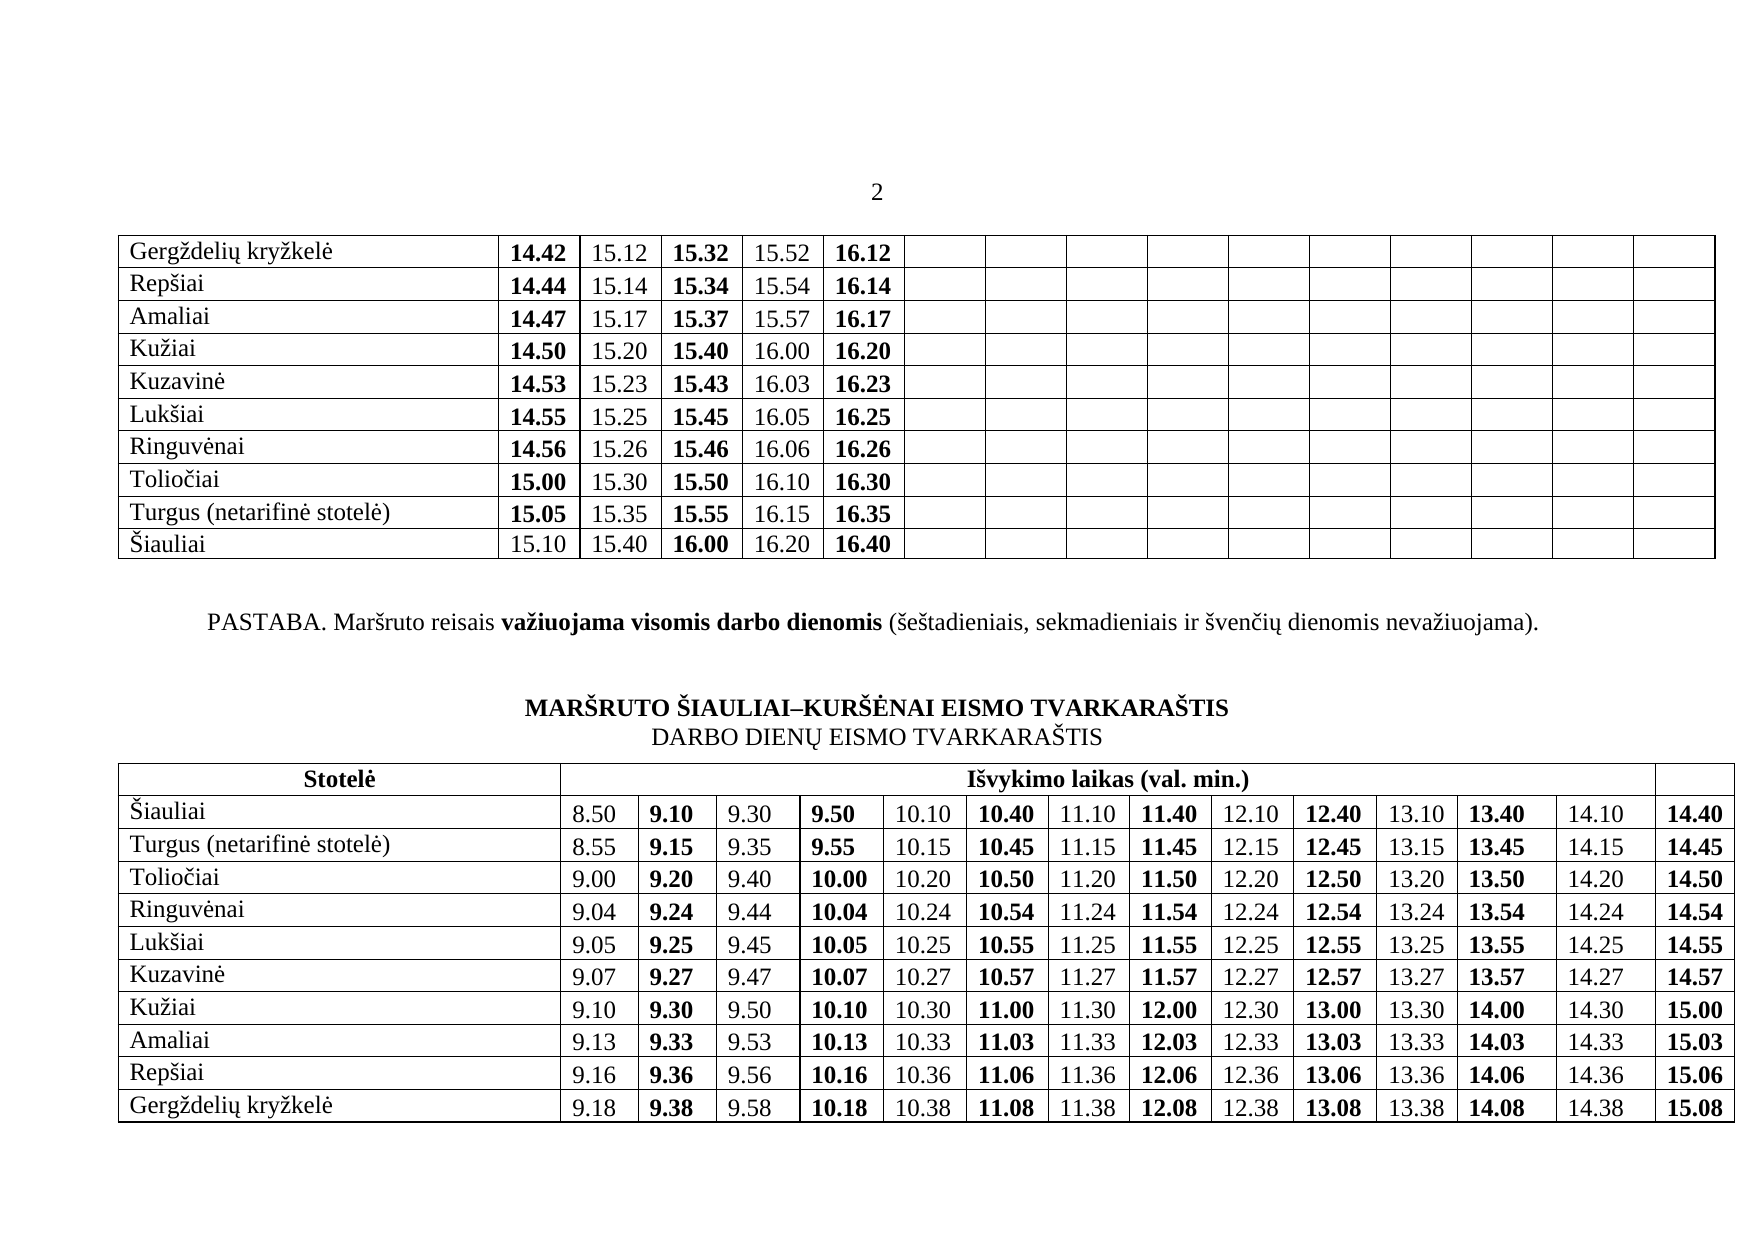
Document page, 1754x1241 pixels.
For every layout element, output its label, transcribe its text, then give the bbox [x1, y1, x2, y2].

table_cell 16.35 [824, 497, 904, 528]
table_cell 9.24 [639, 894, 716, 926]
table_cell [1229, 334, 1309, 365]
table_cell [1067, 334, 1147, 365]
table_cell [1148, 301, 1228, 332]
table_cell [1310, 399, 1390, 430]
table_cell 15.54 [743, 268, 823, 300]
table_cell 16.20 [743, 529, 823, 558]
table_cell 12.10 [1212, 796, 1293, 828]
table_cell [1472, 399, 1552, 430]
table_cell 15.25 [581, 399, 661, 430]
table_cell 9.44 [717, 894, 799, 926]
table_cell 11.08 [967, 1090, 1048, 1121]
table_cell 14.36 [1557, 1057, 1655, 1089]
table_cell [1391, 236, 1471, 267]
table_cell 11.06 [967, 1057, 1048, 1089]
table_cell 9.50 [717, 992, 799, 1024]
table_cell 9.33 [639, 1025, 716, 1056]
table_cell 13.40 [1458, 796, 1556, 828]
table_cell [905, 497, 985, 528]
table_cell [1148, 268, 1228, 300]
table_cell 11.50 [1130, 862, 1211, 893]
table_cell Toliočiai [119, 862, 560, 893]
table_cell 15.23 [581, 366, 661, 398]
text MARŠRUTO ŠIAULIAI–KURŠĖNAI EISMO TVARKARAŠTIS [118, 693, 1636, 722]
table_cell 12.15 [1212, 829, 1293, 861]
table_cell 16.30 [824, 464, 904, 496]
table_cell [1634, 366, 1714, 398]
table_cell 10.40 [967, 796, 1048, 828]
table_cell [1310, 464, 1390, 496]
table_cell 13.08 [1294, 1090, 1376, 1121]
table_header Stotelė [119, 764, 560, 795]
table_cell [1310, 268, 1390, 300]
table_cell [1391, 399, 1471, 430]
table_cell [1310, 529, 1390, 558]
table_cell 9.30 [639, 992, 716, 1024]
table_cell 12.25 [1212, 927, 1293, 958]
table_cell [1067, 301, 1147, 332]
table_cell [986, 431, 1066, 463]
table_cell 12.20 [1212, 862, 1293, 893]
table_cell 14.08 [1458, 1090, 1556, 1121]
table_cell [986, 464, 1066, 496]
table_cell [1229, 236, 1309, 267]
table_cell 11.38 [1049, 1090, 1129, 1121]
table_cell [1148, 399, 1228, 430]
table_cell [1148, 431, 1228, 463]
table_cell 15.08 [1656, 1090, 1734, 1121]
table_cell 9.16 [561, 1057, 638, 1089]
table_cell 15.12 [581, 236, 661, 267]
table_cell [986, 399, 1066, 430]
table_cell [986, 497, 1066, 528]
table_cell 11.55 [1130, 927, 1211, 958]
table_cell Šiauliai [119, 529, 498, 558]
table_cell 9.13 [561, 1025, 638, 1056]
table_cell [1229, 301, 1309, 332]
table_cell [1472, 529, 1552, 558]
table_cell 9.47 [717, 960, 799, 991]
table_cell [1229, 268, 1309, 300]
table_cell 14.56 [499, 431, 579, 463]
table_cell 12.33 [1212, 1025, 1293, 1056]
table_cell 16.23 [824, 366, 904, 398]
table_cell 16.25 [824, 399, 904, 430]
table_cell [1229, 464, 1309, 496]
table_cell Kužiai [119, 992, 560, 1024]
table_cell 14.00 [1458, 992, 1556, 1024]
table_cell 16.14 [824, 268, 904, 300]
table_cell 14.44 [499, 268, 579, 300]
table_cell 11.24 [1049, 894, 1129, 926]
table_cell [1553, 464, 1633, 496]
table_cell 14.10 [1557, 796, 1655, 828]
table_cell 10.54 [967, 894, 1048, 926]
table_header [1656, 764, 1734, 795]
table_cell [1553, 236, 1633, 267]
table_cell 11.03 [967, 1025, 1048, 1056]
table_cell [1472, 366, 1552, 398]
table_cell 15.03 [1656, 1025, 1734, 1056]
table_cell 14.24 [1557, 894, 1655, 926]
table_cell 12.50 [1294, 862, 1376, 893]
table_cell [1067, 399, 1147, 430]
table_cell [1148, 497, 1228, 528]
table_cell 14.45 [1656, 829, 1734, 861]
table_cell 10.10 [801, 992, 883, 1024]
table_cell [905, 236, 985, 267]
table_cell [1391, 464, 1471, 496]
table_cell 13.38 [1377, 1090, 1457, 1121]
table_cell 9.35 [717, 829, 799, 861]
table_cell 14.30 [1557, 992, 1655, 1024]
table_cell 15.46 [662, 431, 742, 463]
table_cell 11.00 [967, 992, 1048, 1024]
table_cell 13.36 [1377, 1057, 1457, 1089]
table_cell 10.38 [884, 1090, 966, 1121]
table_cell 16.06 [743, 431, 823, 463]
table_cell 13.10 [1377, 796, 1457, 828]
table_cell 13.33 [1377, 1025, 1457, 1056]
table_cell 15.00 [1656, 992, 1734, 1024]
table_cell 10.33 [884, 1025, 966, 1056]
table_cell 15.40 [662, 334, 742, 365]
table_cell 9.10 [561, 992, 638, 1024]
table_cell [1148, 529, 1228, 558]
table_cell [1067, 464, 1147, 496]
table_cell 10.57 [967, 960, 1048, 991]
table_cell 14.50 [499, 334, 579, 365]
table_cell 15.40 [581, 529, 661, 558]
table_cell [1634, 529, 1714, 558]
table_cell 9.55 [801, 829, 883, 861]
table_cell 14.53 [499, 366, 579, 398]
table_cell 12.36 [1212, 1057, 1293, 1089]
table_cell 14.27 [1557, 960, 1655, 991]
table_cell [905, 399, 985, 430]
table_cell 16.00 [743, 334, 823, 365]
table_cell 14.20 [1557, 862, 1655, 893]
table_cell 14.40 [1656, 796, 1734, 828]
table_cell 15.50 [662, 464, 742, 496]
table_cell 13.00 [1294, 992, 1376, 1024]
table_cell 12.24 [1212, 894, 1293, 926]
table_cell 14.55 [1656, 927, 1734, 958]
table_cell 14.50 [1656, 862, 1734, 893]
table_cell 15.05 [499, 497, 579, 528]
table_cell 10.18 [801, 1090, 883, 1121]
table_cell [1067, 236, 1147, 267]
table_cell [905, 464, 985, 496]
table_cell 10.07 [801, 960, 883, 991]
table_cell 9.45 [717, 927, 799, 958]
table_cell 12.38 [1212, 1090, 1293, 1121]
table_cell 12.45 [1294, 829, 1376, 861]
table_cell [1472, 236, 1552, 267]
table_cell Kužiai [119, 334, 498, 365]
table_cell 16.15 [743, 497, 823, 528]
table_cell 14.54 [1656, 894, 1734, 926]
table_cell 16.26 [824, 431, 904, 463]
table_cell 12.27 [1212, 960, 1293, 991]
table_cell [1310, 334, 1390, 365]
table_cell [1553, 497, 1633, 528]
table_cell [1229, 497, 1309, 528]
table_cell 12.08 [1130, 1090, 1211, 1121]
table_cell 11.54 [1130, 894, 1211, 926]
text PASTABA. Maršruto reisais važiuojama visomis darbo dienomis (šeštadieniais, sekmadieniais ir švenčių dienomis nevažiuojama). [118, 607, 1636, 636]
table_cell [1391, 301, 1471, 332]
table_cell 13.03 [1294, 1025, 1376, 1056]
table_cell [1634, 497, 1714, 528]
table_cell 11.57 [1130, 960, 1211, 991]
table_cell 10.27 [884, 960, 966, 991]
table_cell 11.15 [1049, 829, 1129, 861]
table_cell [1391, 497, 1471, 528]
table_cell [1391, 431, 1471, 463]
table_cell [1310, 236, 1390, 267]
table_cell 11.30 [1049, 992, 1129, 1024]
table_cell 9.05 [561, 927, 638, 958]
table_cell Kuzavinė [119, 960, 560, 991]
table_cell 12.55 [1294, 927, 1376, 958]
table_cell 10.16 [801, 1057, 883, 1089]
table_cell 12.54 [1294, 894, 1376, 926]
table_cell 13.20 [1377, 862, 1457, 893]
table_cell 9.56 [717, 1057, 799, 1089]
table_cell 13.55 [1458, 927, 1556, 958]
table_cell 13.15 [1377, 829, 1457, 861]
table_cell 11.20 [1049, 862, 1129, 893]
table_cell Lukšiai [119, 927, 560, 958]
table_cell 13.24 [1377, 894, 1457, 926]
table_cell [1472, 268, 1552, 300]
table_cell 14.38 [1557, 1090, 1655, 1121]
table_cell 9.58 [717, 1090, 799, 1121]
table_cell 9.15 [639, 829, 716, 861]
table_cell [1391, 268, 1471, 300]
table_cell [905, 431, 985, 463]
table_cell 16.17 [824, 301, 904, 332]
table_cell 15.52 [743, 236, 823, 267]
table_cell 13.27 [1377, 960, 1457, 991]
table_cell 16.05 [743, 399, 823, 430]
table_cell [1634, 399, 1714, 430]
table_cell [1634, 236, 1714, 267]
table_header Išvykimo laikas (val. min.) [561, 764, 1655, 795]
table_cell 14.42 [499, 236, 579, 267]
table_cell Amaliai [119, 1025, 560, 1056]
table_cell [1229, 529, 1309, 558]
table_cell 10.15 [884, 829, 966, 861]
table_cell [986, 529, 1066, 558]
table_cell Turgus (netarifinė stotelė) [119, 829, 560, 861]
table_cell 13.06 [1294, 1057, 1376, 1089]
table_cell [986, 301, 1066, 332]
table_cell 13.25 [1377, 927, 1457, 958]
table_cell 11.25 [1049, 927, 1129, 958]
table_cell [1067, 431, 1147, 463]
table_cell [1634, 334, 1714, 365]
table_cell 13.30 [1377, 992, 1457, 1024]
table_cell 9.36 [639, 1057, 716, 1089]
table_cell [1391, 529, 1471, 558]
table_cell Šiauliai [119, 796, 560, 828]
table_cell 16.12 [824, 236, 904, 267]
table_cell [1148, 236, 1228, 267]
table_cell 14.25 [1557, 927, 1655, 958]
table_cell Repšiai [119, 268, 498, 300]
table_cell 14.15 [1557, 829, 1655, 861]
table_cell 10.10 [884, 796, 966, 828]
table_cell 15.55 [662, 497, 742, 528]
table_cell 15.43 [662, 366, 742, 398]
table_cell 11.33 [1049, 1025, 1129, 1056]
table_cell 11.36 [1049, 1057, 1129, 1089]
table_cell 15.57 [743, 301, 823, 332]
table_cell [1229, 366, 1309, 398]
table_cell [1067, 529, 1147, 558]
table_cell 15.45 [662, 399, 742, 430]
table_cell 16.03 [743, 366, 823, 398]
table_cell 10.50 [967, 862, 1048, 893]
table_cell 12.06 [1130, 1057, 1211, 1089]
table_cell 8.55 [561, 829, 638, 861]
table_cell 13.50 [1458, 862, 1556, 893]
table_cell 11.10 [1049, 796, 1129, 828]
table_cell [1148, 464, 1228, 496]
table_cell 14.55 [499, 399, 579, 430]
table_cell 12.03 [1130, 1025, 1211, 1056]
table_cell [1391, 366, 1471, 398]
table_cell [1472, 301, 1552, 332]
table_cell [1634, 464, 1714, 496]
table_cell 9.38 [639, 1090, 716, 1121]
table_cell 9.30 [717, 796, 799, 828]
table_cell [1553, 529, 1633, 558]
table_cell Amaliai [119, 301, 498, 332]
table_cell 10.13 [801, 1025, 883, 1056]
table_cell [1148, 334, 1228, 365]
table_cell [1067, 497, 1147, 528]
table_cell 10.45 [967, 829, 1048, 861]
table_cell 12.57 [1294, 960, 1376, 991]
table_cell 9.10 [639, 796, 716, 828]
table_cell 11.40 [1130, 796, 1211, 828]
table_cell 15.20 [581, 334, 661, 365]
table_cell [1229, 399, 1309, 430]
table_cell 14.06 [1458, 1057, 1556, 1089]
table_cell 10.55 [967, 927, 1048, 958]
table_cell [1067, 268, 1147, 300]
table_cell [1553, 334, 1633, 365]
table_cell [1229, 431, 1309, 463]
table_cell [1472, 464, 1552, 496]
table_cell 10.24 [884, 894, 966, 926]
table_cell 15.26 [581, 431, 661, 463]
table_cell [1472, 334, 1552, 365]
table_cell 16.40 [824, 529, 904, 558]
table_cell 13.54 [1458, 894, 1556, 926]
table_cell 14.47 [499, 301, 579, 332]
table_cell Lukšiai [119, 399, 498, 430]
table_cell 15.32 [662, 236, 742, 267]
table_cell 11.27 [1049, 960, 1129, 991]
table_cell [1553, 268, 1633, 300]
table_cell Gergždelių kryžkelė [119, 236, 498, 267]
table_cell 9.40 [717, 862, 799, 893]
table_cell 12.30 [1212, 992, 1293, 1024]
table_cell [986, 236, 1066, 267]
table_cell [1553, 431, 1633, 463]
table_cell 15.14 [581, 268, 661, 300]
table_cell Kuzavinė [119, 366, 498, 398]
table_cell 16.10 [743, 464, 823, 496]
table_cell [1310, 301, 1390, 332]
table_cell 10.25 [884, 927, 966, 958]
table_cell [1310, 497, 1390, 528]
table_cell [1391, 334, 1471, 365]
table_cell 10.36 [884, 1057, 966, 1089]
table_cell 9.53 [717, 1025, 799, 1056]
table_cell [1634, 301, 1714, 332]
table_cell [1553, 399, 1633, 430]
table_cell [986, 268, 1066, 300]
table_cell 10.04 [801, 894, 883, 926]
table_cell [905, 268, 985, 300]
table_cell [1067, 366, 1147, 398]
table_cell 9.27 [639, 960, 716, 991]
table_cell [1472, 497, 1552, 528]
table_cell Ringuvėnai [119, 894, 560, 926]
table_cell [1472, 431, 1552, 463]
table_cell 15.10 [499, 529, 579, 558]
table_cell 9.50 [801, 796, 883, 828]
table_cell [986, 334, 1066, 365]
table_cell 16.20 [824, 334, 904, 365]
table_cell 9.25 [639, 927, 716, 958]
table_cell Gergždelių kryžkelė [119, 1090, 560, 1121]
table_cell 11.45 [1130, 829, 1211, 861]
table_cell [905, 366, 985, 398]
table_cell 15.30 [581, 464, 661, 496]
table_cell [1634, 268, 1714, 300]
table_cell 9.00 [561, 862, 638, 893]
table_cell 14.33 [1557, 1025, 1655, 1056]
table_cell [1310, 366, 1390, 398]
table_cell 8.50 [561, 796, 638, 828]
table_cell 13.57 [1458, 960, 1556, 991]
table_cell [1634, 431, 1714, 463]
table_cell 9.18 [561, 1090, 638, 1121]
table_cell [1310, 431, 1390, 463]
table_cell 10.30 [884, 992, 966, 1024]
table_cell 15.35 [581, 497, 661, 528]
table_cell 9.04 [561, 894, 638, 926]
table_cell Repšiai [119, 1057, 560, 1089]
table_cell 14.57 [1656, 960, 1734, 991]
table_cell 15.34 [662, 268, 742, 300]
table_cell 12.00 [1130, 992, 1211, 1024]
table_cell 14.03 [1458, 1025, 1556, 1056]
table_cell 16.00 [662, 529, 742, 558]
table_cell Turgus (netarifinė stotelė) [119, 497, 498, 528]
table_cell [1148, 366, 1228, 398]
table_cell Toliočiai [119, 464, 498, 496]
table_cell 10.00 [801, 862, 883, 893]
table_cell 10.20 [884, 862, 966, 893]
table_cell 15.37 [662, 301, 742, 332]
table_cell [905, 529, 985, 558]
table_cell [905, 301, 985, 332]
table_cell [1553, 366, 1633, 398]
table_cell [986, 366, 1066, 398]
table_cell [905, 334, 985, 365]
text DARBO DIENŲ EISMO TVARKARAŠTIS [118, 722, 1636, 751]
table_cell 12.40 [1294, 796, 1376, 828]
table_cell 13.45 [1458, 829, 1556, 861]
table_cell 9.20 [639, 862, 716, 893]
table_cell 15.00 [499, 464, 579, 496]
table_cell 10.05 [801, 927, 883, 958]
table_cell [1553, 301, 1633, 332]
table_cell 15.06 [1656, 1057, 1734, 1089]
table_cell 9.07 [561, 960, 638, 991]
table_cell Ringuvėnai [119, 431, 498, 463]
table_cell 15.17 [581, 301, 661, 332]
